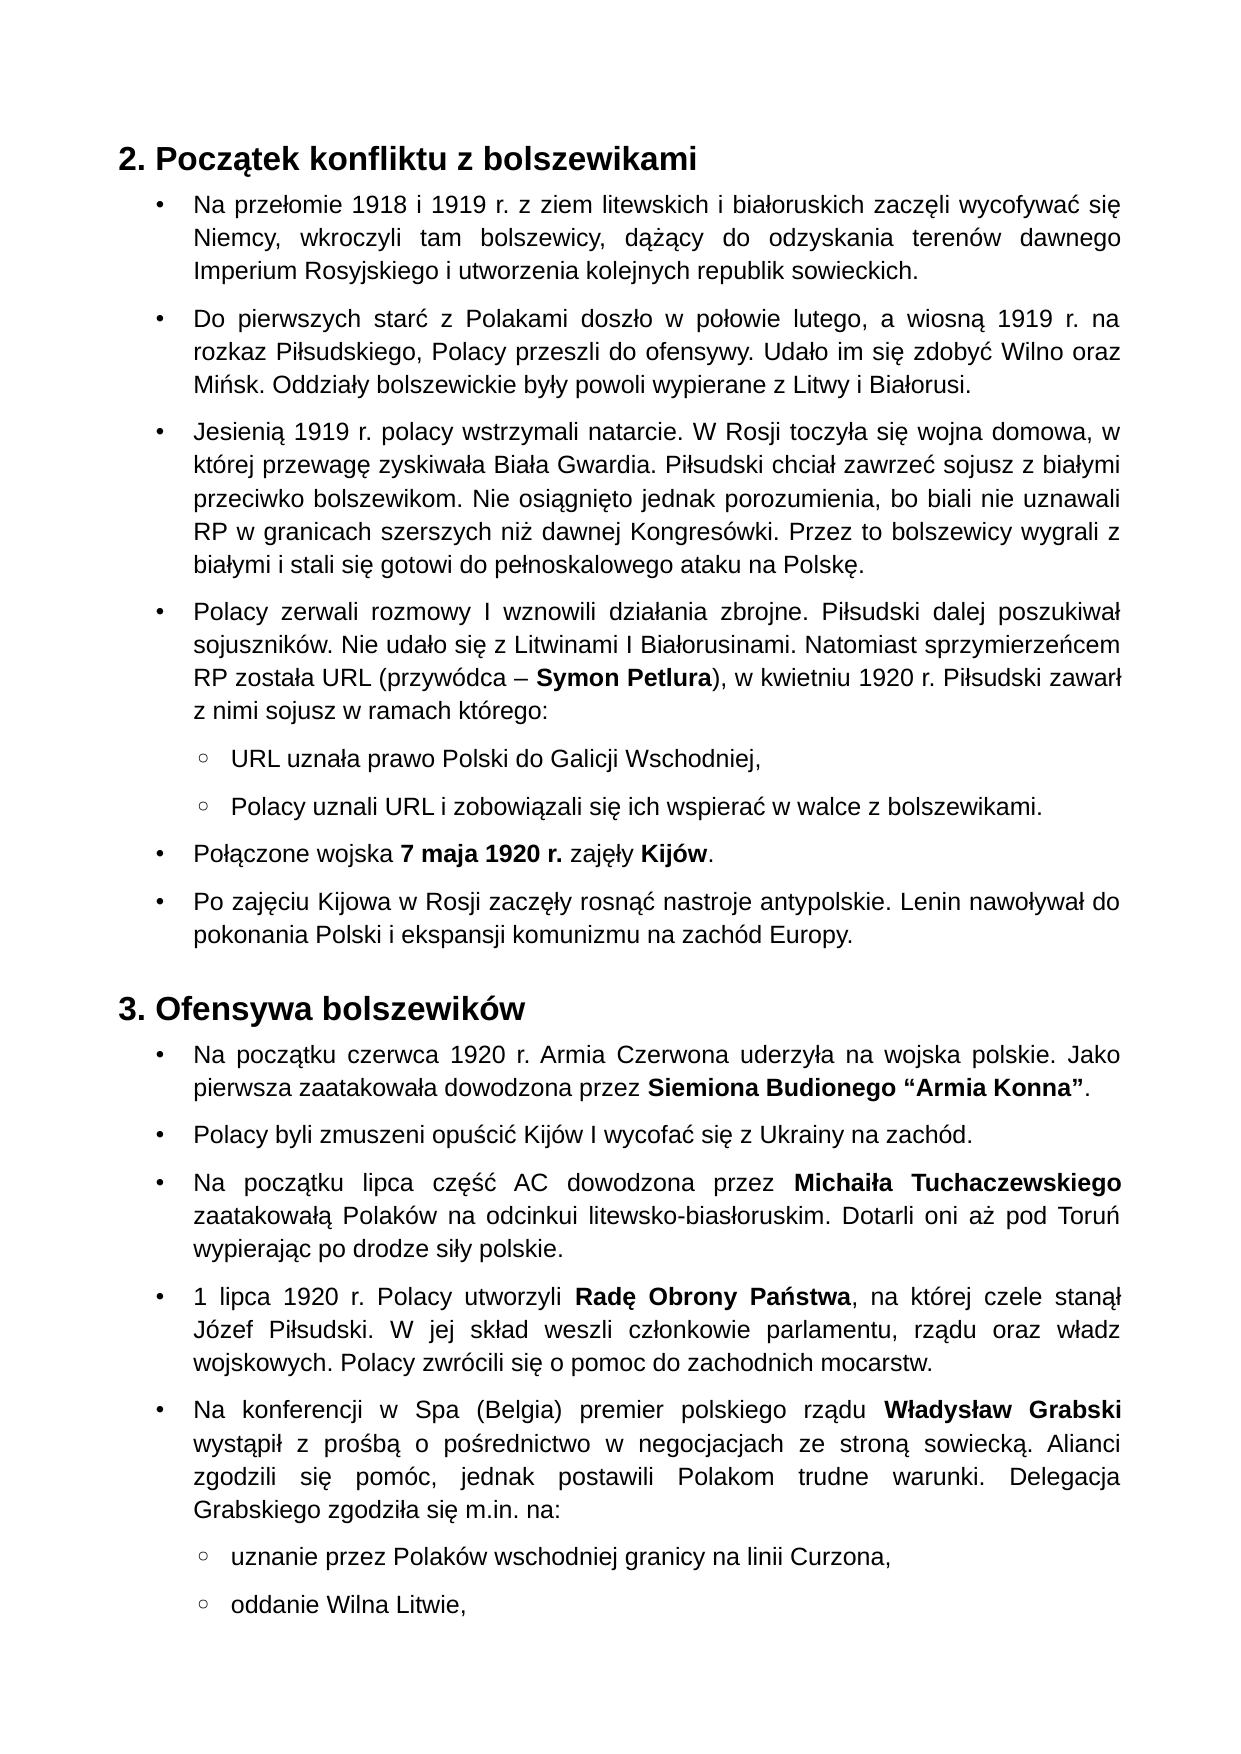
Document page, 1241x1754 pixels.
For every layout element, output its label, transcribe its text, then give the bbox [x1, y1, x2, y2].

list Połączone wojska 7 maja 1920 r. zajęły Kijów. [156, 839, 1122, 868]
list oddanie Wilna Litwie, [193, 1590, 1122, 1619]
list Polacy uznali URL i zobowiązali się ich wspierać w walce z bolszewikami. [193, 792, 1122, 821]
list Na początku czerwca 1920 r. Armia Czerwona uderzyła na wojska polskie. Jako pierwsza zaatakowała dowodzona przez Siemiona Budionego “Armia Konna”. [156, 1039, 1122, 1101]
list Polacy byli zmuszeni opuścić Kijów I wycofać się z Ukrainy na zachód. [156, 1120, 1122, 1149]
list 1 lipca 1920 r. Polacy utworzyli Radę Obrony Państwa, na której czele stanął Józef Piłsudski. W jej skład weszli członkowie parlamentu, rządu oraz władz wojskowych. Polacy zwrócili się o pomoc do zachodnich mocarstw. [156, 1282, 1122, 1377]
list Po zajęciu Kijowa w Rosji zaczęły rosnąć nastroje antypolskie. Lenin nawoływał do pokonania Polski i ekspansji komunizmu na zachód Europy. [156, 887, 1122, 949]
subtitle 3. Ofensywa bolszewików [118, 989, 1122, 1027]
list Na przełomie 1918 i 1919 r. z ziem litewskich i białoruskich zaczęli wycofywać się Niemcy, wkroczyli tam bolszewicy, dążący do odzyskania terenów dawnego Imperium Rosyjskiego i utworzenia kolejnych republik sowieckich. [156, 190, 1122, 285]
list URL uznała prawo Polski do Galicji Wschodniej, [193, 744, 1122, 773]
list Na konferencji w Spa (Belgia) premier polskiego rządu Władysław Grabski wystąpił z prośbą o pośrednictwo w negocjacjach ze stroną sowiecką. Alianci zgodzili się pomóc, jednak postawili Polakom trudne warunki. Delegacja Grabskiego zgodziła się m.in. na: [156, 1396, 1122, 1523]
list Do pierwszych starć z Polakami doszło w połowie lutego, a wiosną 1919 r. na rozkaz Piłsudskiego, Polacy przeszli do ofensywy. Udało im się zdobyć Wilno oraz Mińsk. Oddziały bolszewickie były powoli wypierane z Litwy i Białorusi. [156, 304, 1122, 398]
list Polacy zerwali rozmowy I wznowili działania zbrojne. Piłsudski dalej poszukiwał sojuszników. Nie udało się z Litwinami I Białorusinami. Natomiast sprzymierzeńcem RP została URL (przywódca – Symon Petlura), w kwietniu 1920 r. Piłsudski zawarł z nimi sojusz w ramach którego: [156, 597, 1122, 725]
list uznanie przez Polaków wschodniej granicy na linii Curzona, [193, 1542, 1122, 1571]
list Jesienią 1919 r. polacy wstrzymali natarcie. W Rosji toczyła się wojna domowa, w której przewagę zyskiwała Biała Gwardia. Piłsudski chciał zawrzeć sojusz z białymi przeciwko bolszewikom. Nie osiągnięto jednak porozumienia, bo biali nie uznawali RP w granicach szerszych niż dawnej Kongresówki. Przez to bolszewicy wygrali z białymi i stali się gotowi do pełnoskalowego ataku na Polskę. [156, 417, 1122, 578]
subtitle 2. Początek konfliktu z bolszewikami [118, 139, 1122, 177]
list Na początku lipca część AC dowodzona przez Michaiła Tuchaczewskiego zaatakowałą Polaków na odcinkui litewsko-biasłoruskim. Dotarli oni aż pod Toruń wypierając po drodze siły polskie. [156, 1168, 1122, 1263]
